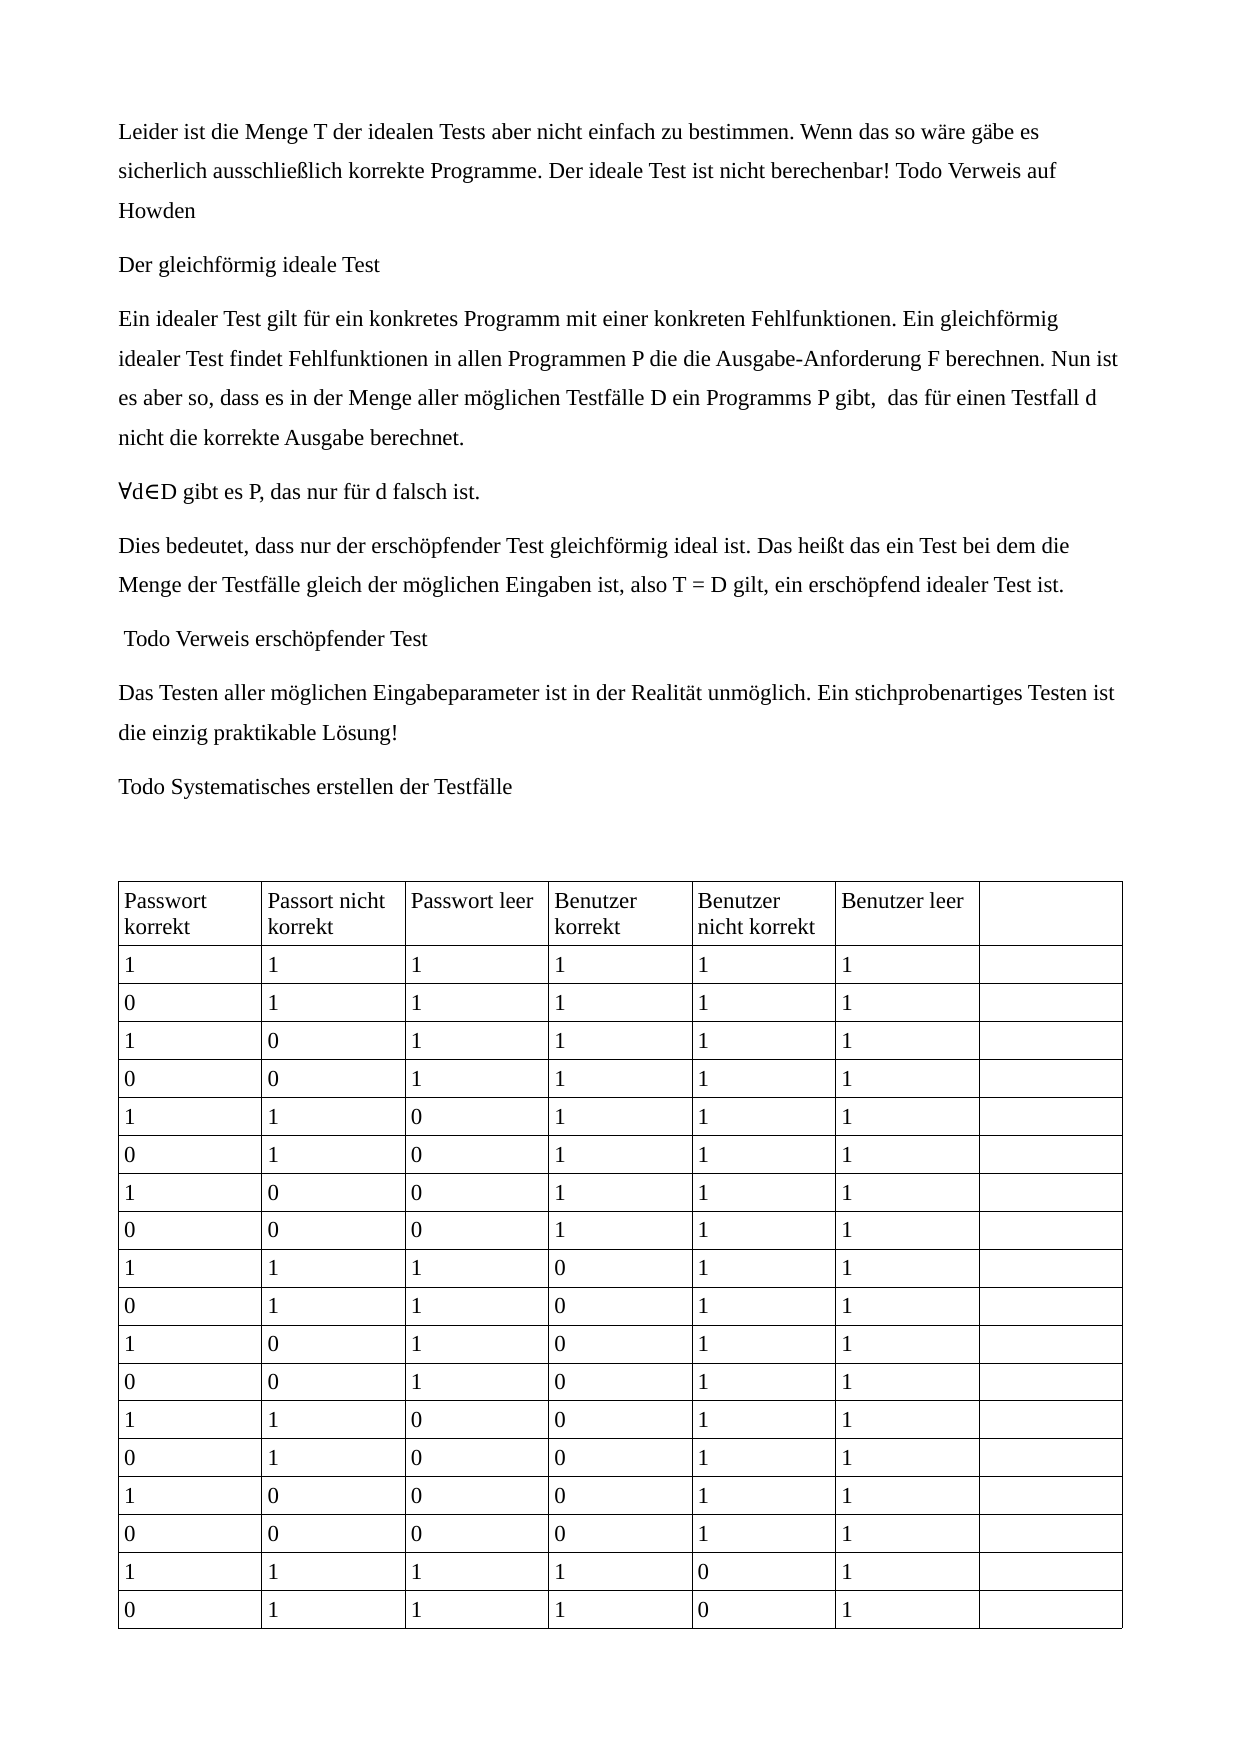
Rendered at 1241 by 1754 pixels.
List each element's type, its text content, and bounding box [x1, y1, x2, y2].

table_cell 0 [549, 1364, 692, 1400]
table_cell 1 [119, 1174, 261, 1211]
table_cell [980, 1212, 1122, 1249]
table_cell [980, 1136, 1122, 1173]
table_cell 0 [693, 1591, 835, 1628]
table_cell 1 [406, 946, 548, 983]
table_header [980, 882, 1122, 945]
table_cell 1 [836, 1098, 979, 1135]
table_cell 0 [262, 1515, 405, 1552]
table_cell 0 [549, 1326, 692, 1362]
table_cell 1 [836, 1401, 979, 1438]
table_cell 1 [836, 1591, 979, 1628]
table_cell 0 [262, 1477, 405, 1514]
table_cell 1 [262, 1250, 405, 1287]
table_cell 1 [406, 1022, 548, 1059]
table_cell 1 [693, 946, 835, 983]
table_cell 0 [549, 1477, 692, 1514]
table_cell 1 [693, 1288, 835, 1324]
table_cell 0 [549, 1250, 692, 1287]
table_cell 1 [119, 1553, 261, 1590]
table_cell 1 [549, 1591, 692, 1628]
table_cell 1 [262, 1439, 405, 1476]
text Todo Systematisches erstellen der Testfälle [118, 773, 1122, 799]
table_cell 1 [262, 1591, 405, 1628]
table_cell 0 [262, 1326, 405, 1362]
table_cell 0 [262, 1212, 405, 1249]
table_cell 0 [549, 1401, 692, 1438]
table_cell 1 [836, 1515, 979, 1552]
table_cell 1 [693, 1439, 835, 1476]
table_cell 1 [836, 1364, 979, 1400]
table_cell [980, 1022, 1122, 1059]
table_cell 1 [406, 1326, 548, 1362]
table_cell 1 [836, 1477, 979, 1514]
table_cell [980, 1326, 1122, 1362]
table_cell 0 [406, 1098, 548, 1135]
table_cell 0 [119, 1439, 261, 1476]
table_cell 1 [836, 984, 979, 1021]
table_cell 0 [119, 1212, 261, 1249]
table_cell 0 [406, 1212, 548, 1249]
table_cell 0 [262, 1364, 405, 1400]
table_cell 1 [693, 1364, 835, 1400]
table_header Passwort leer [406, 882, 548, 945]
table_cell 0 [693, 1553, 835, 1590]
text Todo Verweis erschöpfender Test [118, 625, 1122, 652]
table_cell 1 [406, 1364, 548, 1400]
table_cell 0 [119, 1288, 261, 1324]
table_cell 1 [693, 1326, 835, 1362]
table_cell 1 [406, 1060, 548, 1097]
table_cell [980, 984, 1122, 1021]
table_cell 1 [836, 1022, 979, 1059]
table_cell [980, 946, 1122, 983]
table_cell 1 [693, 1401, 835, 1438]
table_header Passort nicht korrekt [262, 882, 405, 945]
table_cell 0 [262, 1174, 405, 1211]
table_cell 0 [119, 1060, 261, 1097]
table_cell 0 [262, 1022, 405, 1059]
table_header Benutzer leer [836, 882, 979, 945]
table_cell 1 [693, 1136, 835, 1173]
table_cell [980, 1174, 1122, 1211]
table_cell 1 [119, 1401, 261, 1438]
table_cell [980, 1477, 1122, 1514]
table_cell 0 [549, 1288, 692, 1324]
table_cell 1 [836, 1288, 979, 1324]
table_cell 0 [406, 1515, 548, 1552]
table_cell 0 [549, 1515, 692, 1552]
table_cell [980, 1060, 1122, 1097]
table_cell [980, 1515, 1122, 1552]
text Dies bedeutet, dass nur der erschöpfender Test gleichförmig ideal ist. Das heißt das ein Test bei dem die Menge der Testfälle gleich der möglichen Eingaben ist, also T = D gilt, ein erschöpfend idealer Test ist. [118, 532, 1122, 598]
table_header Benutzer nicht korrekt [693, 882, 835, 945]
table_cell 1 [406, 984, 548, 1021]
table_cell 1 [549, 1060, 692, 1097]
table_cell 0 [406, 1174, 548, 1211]
text Der gleichförmig ideale Test [118, 251, 1122, 277]
table_cell 1 [406, 1553, 548, 1590]
table_cell 0 [406, 1439, 548, 1476]
table_cell 0 [119, 1364, 261, 1400]
table_cell 1 [836, 1060, 979, 1097]
text Das Testen aller möglichen Eingabeparameter ist in der Realität unmöglich. Ein stichprobenartiges Testen ist die einzig praktikable Lösung! [118, 679, 1122, 745]
table_cell 1 [836, 1250, 979, 1287]
table_cell [980, 1401, 1122, 1438]
table_cell [980, 1591, 1122, 1628]
table_cell 1 [693, 1022, 835, 1059]
table_cell 1 [262, 1136, 405, 1173]
table_cell 1 [262, 946, 405, 983]
text ∀d∈D gibt es P, das nur für d falsch ist. [118, 478, 1122, 504]
table_cell 1 [549, 1022, 692, 1059]
table_cell [980, 1288, 1122, 1324]
table_cell 0 [119, 984, 261, 1021]
text Leider ist die Menge T der idealen Tests aber nicht einfach zu bestimmen. Wenn das so wäre gäbe es sicherlich ausschließlich korrekte Programme. Der ideale Test ist nicht berechenbar! Todo Verweis auf Howden [118, 118, 1122, 223]
table_cell 1 [119, 1477, 261, 1514]
table_cell [980, 1553, 1122, 1590]
table_cell 1 [836, 1136, 979, 1173]
table_header Benutzer korrekt [549, 882, 692, 945]
table_cell 1 [549, 984, 692, 1021]
table_cell 1 [693, 1515, 835, 1552]
table_cell 1 [549, 1098, 692, 1135]
text Ein idealer Test gilt für ein konkretes Programm mit einer konkreten Fehlfunktionen. Ein gleichförmig idealer Test findet Fehlfunktionen in allen Programmen P die die Ausgabe-Anforderung F berechnen. Nun ist es aber so, dass es in der Menge aller möglichen Testfälle D ein Programms P gibt, das für einen Testfall d nicht die korrekte Ausgabe berechnet. [118, 305, 1122, 450]
table_cell 1 [693, 1250, 835, 1287]
table_cell 1 [836, 1439, 979, 1476]
table_cell 0 [262, 1060, 405, 1097]
table_cell 1 [693, 1174, 835, 1211]
table_cell [980, 1098, 1122, 1135]
table_cell 1 [693, 984, 835, 1021]
table_cell 1 [549, 1212, 692, 1249]
table_cell 0 [406, 1401, 548, 1438]
table_cell 0 [406, 1477, 548, 1514]
table_cell 1 [119, 1098, 261, 1135]
table_cell 1 [406, 1250, 548, 1287]
table_cell [980, 1250, 1122, 1287]
table_cell 1 [693, 1212, 835, 1249]
table_cell [980, 1439, 1122, 1476]
table_cell 1 [693, 1098, 835, 1135]
table_cell 1 [836, 1326, 979, 1362]
table_cell 1 [549, 1553, 692, 1590]
table_cell 1 [406, 1591, 548, 1628]
table_cell 1 [406, 1288, 548, 1324]
table_cell 1 [693, 1477, 835, 1514]
table_cell 1 [262, 984, 405, 1021]
table_cell 1 [262, 1288, 405, 1324]
table_cell 1 [262, 1553, 405, 1590]
table_cell 1 [836, 1212, 979, 1249]
table_cell 1 [119, 1326, 261, 1362]
table_header Passwort korrekt [119, 882, 261, 945]
table_cell 0 [119, 1136, 261, 1173]
table_cell 1 [693, 1060, 835, 1097]
table_cell 1 [836, 1553, 979, 1590]
table_cell 1 [119, 1022, 261, 1059]
table_cell 1 [119, 1250, 261, 1287]
table_cell 1 [549, 946, 692, 983]
table_cell 1 [549, 1136, 692, 1173]
table_cell 0 [406, 1136, 548, 1173]
table_cell 1 [262, 1098, 405, 1135]
table_cell 0 [119, 1591, 261, 1628]
table_cell 1 [836, 1174, 979, 1211]
table_cell 1 [836, 946, 979, 983]
table_cell 1 [262, 1401, 405, 1438]
table_cell [980, 1364, 1122, 1400]
table_cell 0 [549, 1439, 692, 1476]
table_cell 1 [119, 946, 261, 983]
table_cell 1 [549, 1174, 692, 1211]
table_cell 0 [119, 1515, 261, 1552]
